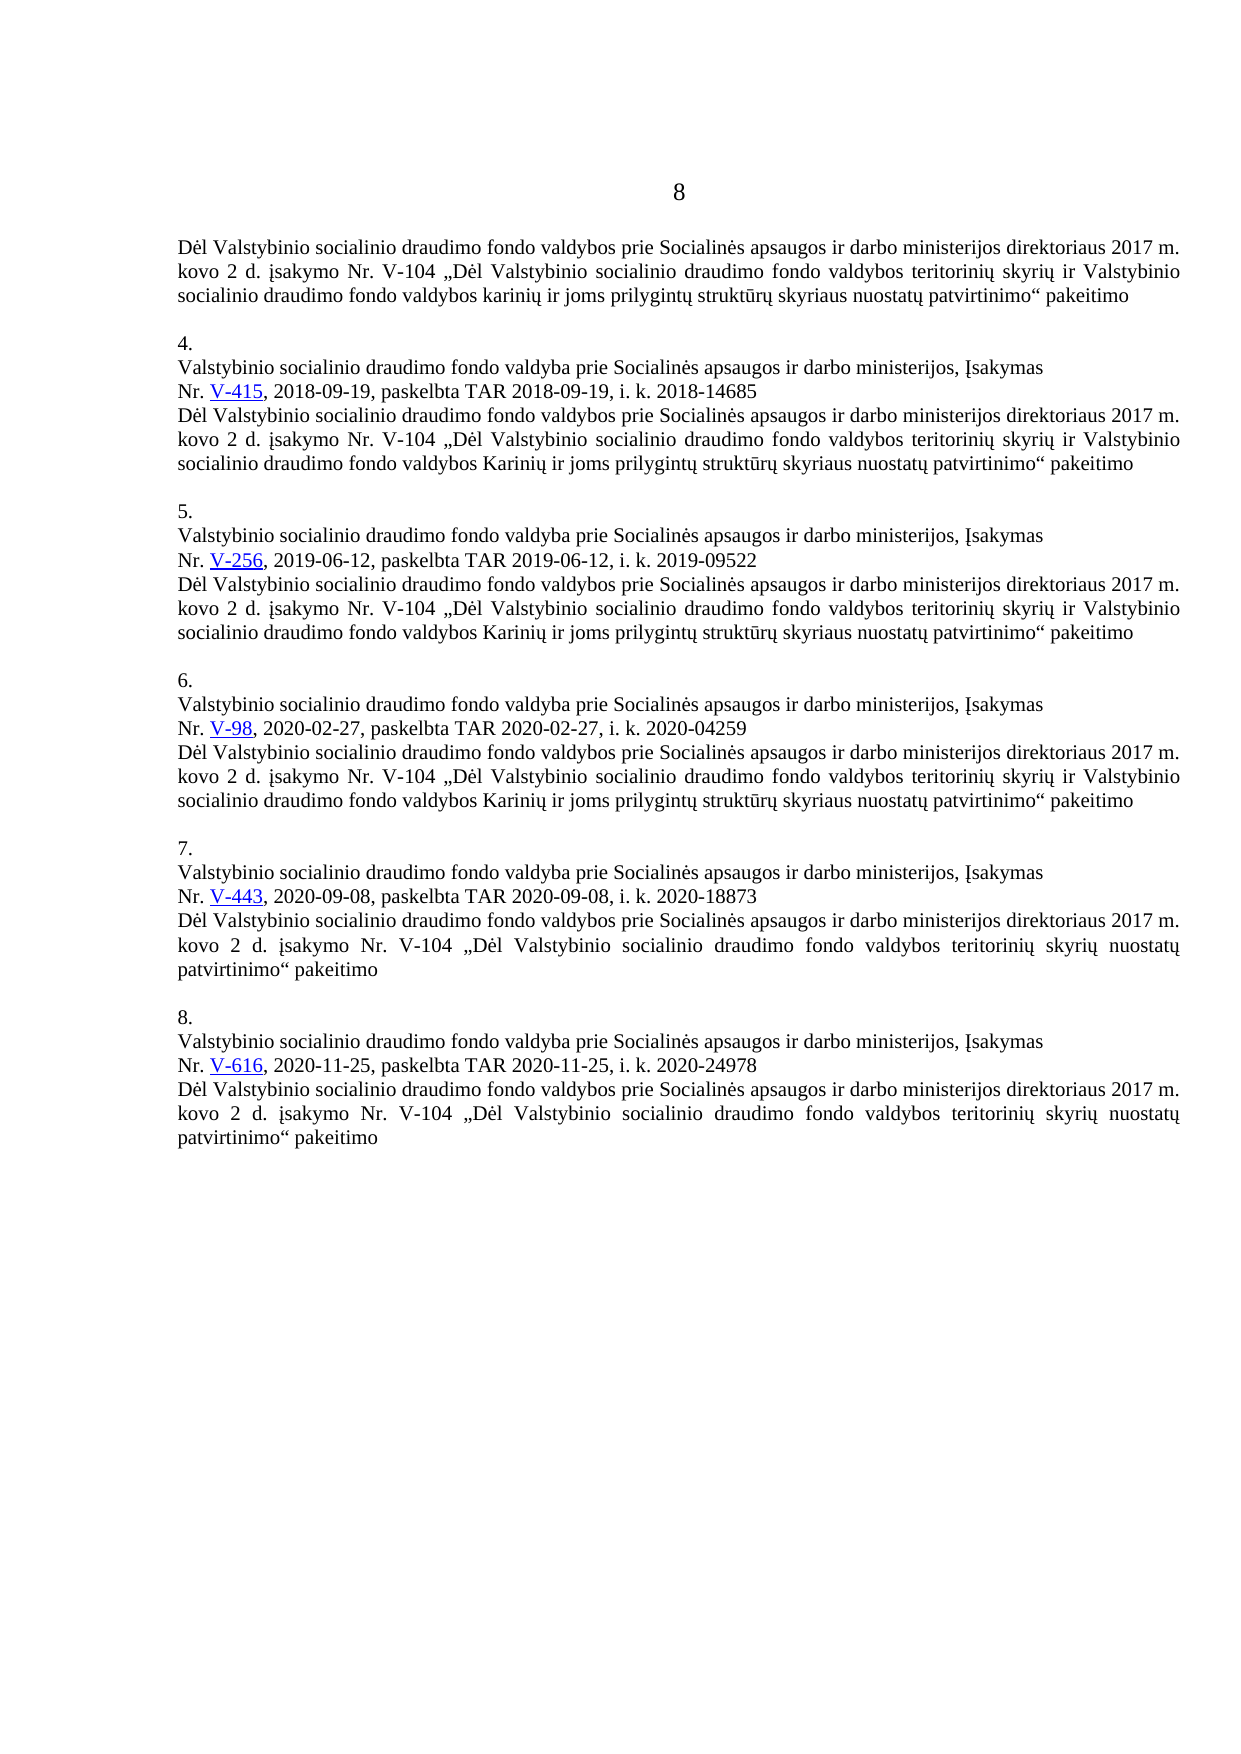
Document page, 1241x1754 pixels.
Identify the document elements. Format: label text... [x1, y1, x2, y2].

text Dėl Valstybinio socialinio draudimo fondo valdybos prie Socialinės apsaugos ir darbo ministerijos direktoriaus 2017 m. kovo 2 d. įsakymo Nr. V-104 „Dėl Valstybinio socialinio draudimo fondo valdybos teritorinių skyrių ir Valstybinio socialinio draudimo fondo valdybos karinių ir joms prilygintų struktūrų skyriaus nuostatų patvirtinimo“ pakeitimo [177, 235, 1181, 307]
text 6. [177, 668, 1181, 692]
text 5. [177, 499, 1181, 523]
text Valstybinio socialinio draudimo fondo valdyba prie Socialinės apsaugos ir darbo ministerijos, Įsakymas [177, 523, 1181, 547]
text Nr. V-98, 2020-02-27, paskelbta TAR 2020-02-27, i. k. 2020-04259 [177, 716, 1181, 740]
text Dėl Valstybinio socialinio draudimo fondo valdybos prie Socialinės apsaugos ir darbo ministerijos direktoriaus 2017 m. kovo 2 d. įsakymo Nr. V-104 „Dėl Valstybinio socialinio draudimo fondo valdybos teritorinių skyrių ir Valstybinio socialinio draudimo fondo valdybos Karinių ir joms prilygintų struktūrų skyriaus nuostatų patvirtinimo“ pakeitimo [177, 572, 1181, 644]
text Valstybinio socialinio draudimo fondo valdyba prie Socialinės apsaugos ir darbo ministerijos, Įsakymas [177, 355, 1181, 379]
text 7. [177, 836, 1181, 860]
text Dėl Valstybinio socialinio draudimo fondo valdybos prie Socialinės apsaugos ir darbo ministerijos direktoriaus 2017 m. kovo 2 d. įsakymo Nr. V-104 „Dėl Valstybinio socialinio draudimo fondo valdybos teritorinių skyrių ir Valstybinio socialinio draudimo fondo valdybos Karinių ir joms prilygintų struktūrų skyriaus nuostatų patvirtinimo“ pakeitimo [177, 740, 1181, 812]
text Valstybinio socialinio draudimo fondo valdyba prie Socialinės apsaugos ir darbo ministerijos, Įsakymas [177, 1029, 1181, 1053]
text Dėl Valstybinio socialinio draudimo fondo valdybos prie Socialinės apsaugos ir darbo ministerijos direktoriaus 2017 m. kovo 2 d. įsakymo Nr. V-104 „Dėl Valstybinio socialinio draudimo fondo valdybos teritorinių skyrių nuostatų patvirtinimo“ pakeitimo [177, 908, 1181, 981]
text Valstybinio socialinio draudimo fondo valdyba prie Socialinės apsaugos ir darbo ministerijos, Įsakymas [177, 692, 1181, 716]
text Dėl Valstybinio socialinio draudimo fondo valdybos prie Socialinės apsaugos ir darbo ministerijos direktoriaus 2017 m. kovo 2 d. įsakymo Nr. V-104 „Dėl Valstybinio socialinio draudimo fondo valdybos teritorinių skyrių ir Valstybinio socialinio draudimo fondo valdybos Karinių ir joms prilygintų struktūrų skyriaus nuostatų patvirtinimo“ pakeitimo [177, 403, 1181, 475]
text Nr. V-616, 2020-11-25, paskelbta TAR 2020-11-25, i. k. 2020-24978 [177, 1053, 1181, 1077]
text 8. [177, 1005, 1181, 1029]
text 4. [177, 331, 1181, 355]
text Nr. V-256, 2019-06-12, paskelbta TAR 2019-06-12, i. k. 2019-09522 [177, 547, 1181, 572]
text Nr. V-443, 2020-09-08, paskelbta TAR 2020-09-08, i. k. 2020-18873 [177, 884, 1181, 908]
text Dėl Valstybinio socialinio draudimo fondo valdybos prie Socialinės apsaugos ir darbo ministerijos direktoriaus 2017 m. kovo 2 d. įsakymo Nr. V-104 „Dėl Valstybinio socialinio draudimo fondo valdybos teritorinių skyrių nuostatų patvirtinimo“ pakeitimo [177, 1077, 1181, 1149]
text Valstybinio socialinio draudimo fondo valdyba prie Socialinės apsaugos ir darbo ministerijos, Įsakymas [177, 860, 1181, 884]
text Nr. V-415, 2018-09-19, paskelbta TAR 2018-09-19, i. k. 2018-14685 [177, 379, 1181, 403]
